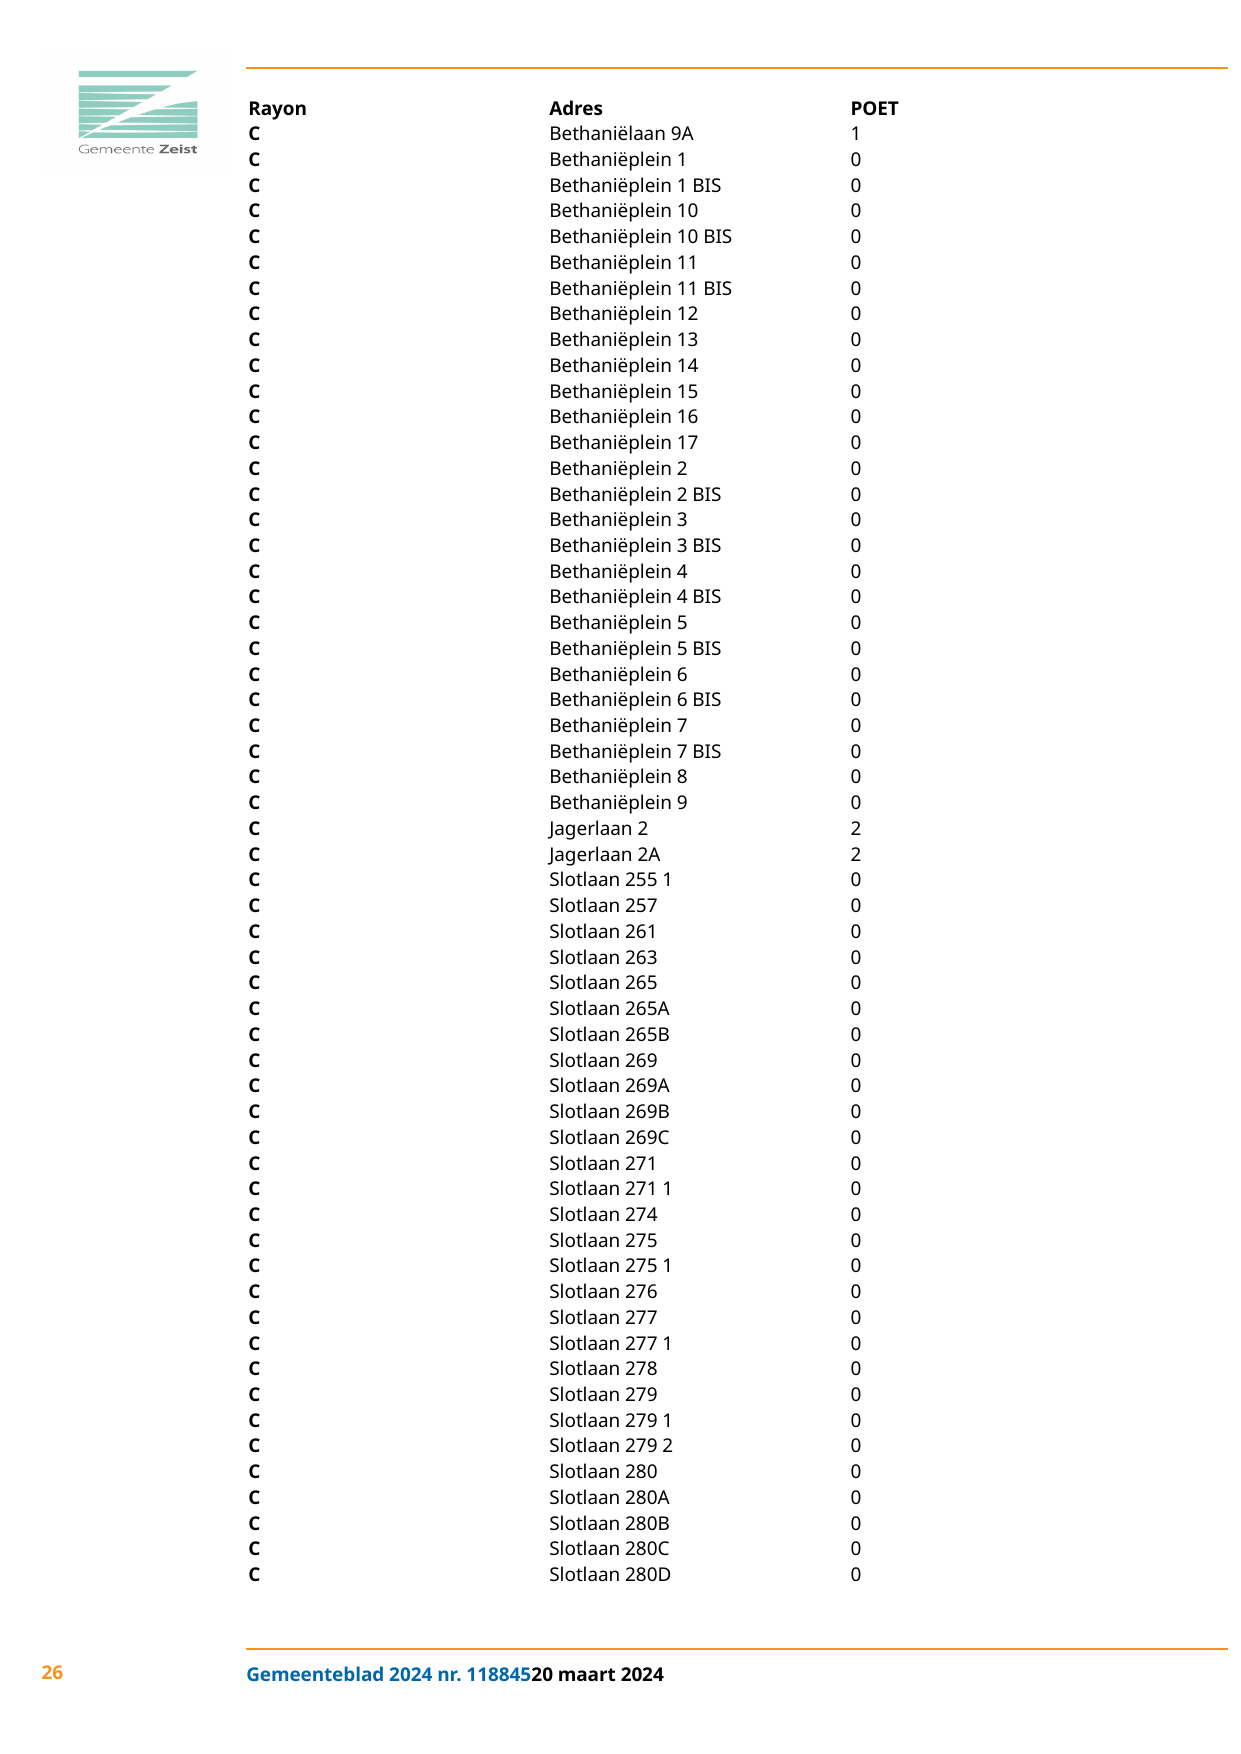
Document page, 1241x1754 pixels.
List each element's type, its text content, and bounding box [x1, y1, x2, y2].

table_cell C [248, 995, 549, 1021]
table_cell C [248, 558, 549, 584]
table_cell C [248, 481, 549, 506]
table_cell 0 [850, 1356, 1152, 1381]
table_cell C [248, 944, 549, 969]
table_cell 0 [850, 1175, 1152, 1201]
table_cell 0 [850, 326, 1152, 352]
table_cell Bethaniëplein 1 [549, 146, 850, 172]
table_cell 0 [850, 867, 1152, 892]
table_cell C [248, 635, 549, 661]
table_cell C [248, 712, 549, 738]
table_cell Slotlaan 280C [549, 1536, 850, 1561]
table_cell C [248, 1150, 549, 1175]
table_cell 0 [850, 1459, 1152, 1484]
table_cell C [248, 1047, 549, 1072]
table_cell Bethaniëplein 7 [549, 712, 850, 738]
table_cell Slotlaan 255 1 [549, 867, 850, 892]
table_cell C [248, 455, 549, 481]
table_cell C [248, 687, 549, 712]
table_header Rayon [248, 95, 549, 121]
table_cell Slotlaan 280 [549, 1459, 850, 1484]
table_cell 0 [850, 1098, 1152, 1124]
table_cell C [248, 224, 549, 249]
table_cell 0 [850, 1510, 1152, 1536]
table_cell 0 [850, 661, 1152, 687]
table_cell C [248, 1459, 549, 1484]
table_cell C [248, 1330, 549, 1356]
table_cell Bethaniëplein 3 BIS [549, 532, 850, 558]
table_cell 0 [850, 1330, 1152, 1356]
table_cell 0 [850, 712, 1152, 738]
table_cell 0 [850, 532, 1152, 558]
table_cell 0 [850, 1021, 1152, 1047]
table_cell 0 [850, 790, 1152, 815]
table_cell 0 [850, 352, 1152, 378]
table_cell 0 [850, 198, 1152, 223]
table_cell Bethaniëplein 12 [549, 301, 850, 326]
table_cell Bethaniëplein 14 [549, 352, 850, 378]
table_cell C [248, 1304, 549, 1330]
table_cell C [248, 326, 549, 352]
table_cell 0 [850, 558, 1152, 584]
table_cell Bethaniëplein 15 [549, 378, 850, 403]
table_cell Bethaniëplein 11 BIS [549, 275, 850, 301]
table_cell 0 [850, 455, 1152, 481]
table_cell C [248, 1253, 549, 1278]
table_cell 0 [850, 481, 1152, 506]
table_cell 0 [850, 1381, 1152, 1407]
table_cell Bethaniëplein 7 BIS [549, 738, 850, 764]
table_cell C [248, 378, 549, 403]
table_cell C [248, 970, 549, 995]
table_cell C [248, 121, 549, 146]
table_cell 0 [850, 893, 1152, 918]
table_cell Bethaniëplein 8 [549, 764, 850, 789]
table_cell C [248, 764, 549, 789]
table_cell Bethaniëplein 2 BIS [549, 481, 850, 506]
table_cell Slotlaan 279 1 [549, 1407, 850, 1433]
table_cell C [248, 1227, 549, 1253]
table_cell C [248, 1381, 549, 1407]
table_cell Bethaniëplein 4 BIS [549, 584, 850, 609]
table_cell C [248, 404, 549, 429]
table_cell C [248, 249, 549, 275]
table_cell Bethaniëplein 11 [549, 249, 850, 275]
table_cell 0 [850, 1253, 1152, 1278]
table_cell 0 [850, 429, 1152, 455]
table_cell Slotlaan 269 [549, 1047, 850, 1072]
table_cell Bethaniëplein 10 [549, 198, 850, 223]
table_cell 0 [850, 404, 1152, 429]
table_cell 1 [850, 121, 1152, 146]
table_cell 0 [850, 146, 1152, 172]
table_cell 0 [850, 275, 1152, 301]
table_cell Slotlaan 277 [549, 1304, 850, 1330]
picture [41, 47, 231, 172]
table_cell 0 [850, 944, 1152, 969]
table_cell C [248, 172, 549, 198]
table_cell 0 [850, 609, 1152, 635]
table_cell Slotlaan 280D [549, 1561, 850, 1587]
table_cell 0 [850, 301, 1152, 326]
table_cell Bethaniëplein 10 BIS [549, 224, 850, 249]
table_header Adres [549, 95, 850, 121]
table_cell C [248, 429, 549, 455]
table_cell Bethaniëplein 6 BIS [549, 687, 850, 712]
table_cell Slotlaan 276 [549, 1278, 850, 1304]
table_cell Slotlaan 277 1 [549, 1330, 850, 1356]
table_cell C [248, 1124, 549, 1150]
table_cell C [248, 1175, 549, 1201]
table_cell Bethaniëplein 13 [549, 326, 850, 352]
table_cell Bethaniëplein 9 [549, 790, 850, 815]
table_cell Slotlaan 271 [549, 1150, 850, 1175]
table_cell C [248, 1021, 549, 1047]
table_cell Bethaniëplein 5 [549, 609, 850, 635]
table_cell 0 [850, 918, 1152, 944]
table_cell Slotlaan 280A [549, 1484, 850, 1510]
table_cell Slotlaan 279 [549, 1381, 850, 1407]
table_cell C [248, 506, 549, 532]
table_cell C [248, 584, 549, 609]
table_cell 0 [850, 687, 1152, 712]
table_cell 0 [850, 1278, 1152, 1304]
table_cell 0 [850, 378, 1152, 403]
table_cell C [248, 1536, 549, 1561]
table_cell 0 [850, 506, 1152, 532]
table_cell Bethaniëlaan 9A [549, 121, 850, 146]
table_cell Slotlaan 265 [549, 970, 850, 995]
table_cell Slotlaan 265B [549, 1021, 850, 1047]
table_cell Slotlaan 269C [549, 1124, 850, 1150]
table_cell C [248, 146, 549, 172]
table_cell 0 [850, 1073, 1152, 1098]
table_cell 0 [850, 764, 1152, 789]
table_cell C [248, 1201, 549, 1227]
table_cell 0 [850, 1536, 1152, 1561]
table_cell Slotlaan 269A [549, 1073, 850, 1098]
table_cell C [248, 198, 549, 223]
table_cell 0 [850, 1433, 1152, 1458]
table_cell C [248, 1561, 549, 1587]
table_cell 0 [850, 995, 1152, 1021]
table_cell C [248, 893, 549, 918]
table_cell 0 [850, 1201, 1152, 1227]
table_cell Slotlaan 257 [549, 893, 850, 918]
table_cell Slotlaan 275 1 [549, 1253, 850, 1278]
table_cell 0 [850, 970, 1152, 995]
table_cell Bethaniëplein 3 [549, 506, 850, 532]
table_cell Slotlaan 271 1 [549, 1175, 850, 1201]
table_cell 0 [850, 584, 1152, 609]
table_cell Bethaniëplein 5 BIS [549, 635, 850, 661]
table_cell C [248, 1356, 549, 1381]
table_cell C [248, 1098, 549, 1124]
table_cell 0 [850, 172, 1152, 198]
table_cell C [248, 1510, 549, 1536]
table_cell 0 [850, 1407, 1152, 1433]
table_cell C [248, 1407, 549, 1433]
table_cell 2 [850, 841, 1152, 867]
table_cell C [248, 352, 549, 378]
table_cell Jagerlaan 2A [549, 841, 850, 867]
table_cell C [248, 532, 549, 558]
table_cell C [248, 661, 549, 687]
table_cell C [248, 790, 549, 815]
table_header POET [850, 95, 1152, 121]
table_cell 0 [850, 635, 1152, 661]
table_cell Bethaniëplein 16 [549, 404, 850, 429]
table_cell Slotlaan 280B [549, 1510, 850, 1536]
table_cell Bethaniëplein 1 BIS [549, 172, 850, 198]
table_cell C [248, 275, 549, 301]
table_cell 0 [850, 1150, 1152, 1175]
table_cell C [248, 1484, 549, 1510]
table_cell Slotlaan 265A [549, 995, 850, 1021]
table_cell Slotlaan 278 [549, 1356, 850, 1381]
table_cell Jagerlaan 2 [549, 815, 850, 841]
table_cell 0 [850, 1124, 1152, 1150]
table_cell Slotlaan 269B [549, 1098, 850, 1124]
table_cell C [248, 841, 549, 867]
table_cell C [248, 1433, 549, 1458]
table_cell Bethaniëplein 2 [549, 455, 850, 481]
table_cell C [248, 301, 549, 326]
table_cell 0 [850, 1047, 1152, 1072]
table_cell C [248, 738, 549, 764]
table_cell Slotlaan 274 [549, 1201, 850, 1227]
table_cell 2 [850, 815, 1152, 841]
table_cell Bethaniëplein 6 [549, 661, 850, 687]
table_cell Bethaniëplein 17 [549, 429, 850, 455]
table_cell 0 [850, 1561, 1152, 1587]
table_cell C [248, 609, 549, 635]
table_cell Slotlaan 263 [549, 944, 850, 969]
table_cell 0 [850, 1484, 1152, 1510]
table_cell 0 [850, 1304, 1152, 1330]
table_cell 0 [850, 249, 1152, 275]
table_cell Bethaniëplein 4 [549, 558, 850, 584]
table_cell 0 [850, 738, 1152, 764]
table_cell C [248, 1073, 549, 1098]
table_cell Slotlaan 279 2 [549, 1433, 850, 1458]
table_cell C [248, 867, 549, 892]
table_cell C [248, 1278, 549, 1304]
table_cell Slotlaan 261 [549, 918, 850, 944]
table_cell C [248, 815, 549, 841]
table_cell 0 [850, 1227, 1152, 1253]
table_cell 0 [850, 224, 1152, 249]
table_cell C [248, 918, 549, 944]
table_cell Slotlaan 275 [549, 1227, 850, 1253]
